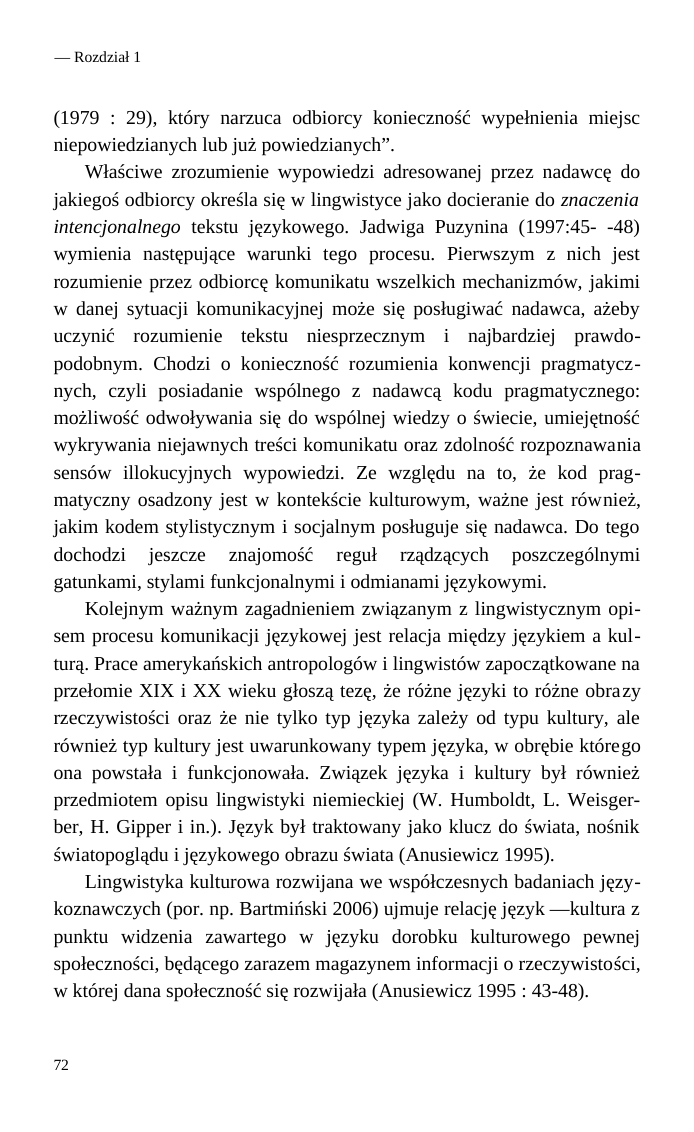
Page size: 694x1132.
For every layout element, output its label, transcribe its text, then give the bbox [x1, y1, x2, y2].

text Właściwe zrozumienie wypowiedzi adresowanej przez nadawcę do jakiegoś odbiorcy określa się w lingwistyce jako docieranie do zna­czenia intencjonalnego tekstu językowego. Jadwiga Puzynina (1997:45- -48) wymienia następujące warunki tego procesu. Pierwszym z nich jest rozumienie przez odbiorcę komunikatu wszelkich mechanizmów, jakimi w danej sytuacji komunikacyjnej może się posługiwać nadawca, ażeby uczynić rozumienie tekstu niesprzecznym i najbardziej prawdo­podobnym. Chodzi o konieczność rozumienia konwencji pragmatycz­nych, czyli posiadanie wspólnego z nadawcą kodu pragmatycznego: możliwość odwoływania się do wspólnej wiedzy o świecie, umiejętność wykrywania niejawnych treści komunikatu oraz zdolność rozpoznawa­nia sensów illokucyjnych wypowiedzi. Ze względu na to, że kod prag­matyczny osadzony jest w kontekście kulturowym, ważne jest rów­nież, jakim kodem stylistycznym i socjalnym posługuje się nadawca. Do tego dochodzi jeszcze znajomość reguł rządzących poszczególnymi gatunkami, stylami funkcjonalnymi i odmianami językowymi. [53, 160, 641, 593]
text Kolejnym ważnym zagadnieniem związanym z lingwistycznym opi­sem procesu komunikacji językowej jest relacja między językiem a kul­turą. Prace amerykańskich antropologów i lingwistów zapoczątkowane na przełomie XIX i XX wieku głoszą tezę, że różne języki to różne obra­zy rzeczywistości oraz że nie tylko typ języka zależy od typu kultury, ale również typ kultury jest uwarunkowany typem języka, w obrębie które­go ona powstała i funkcjonowała. Związek języka i kultury był również przedmiotem opisu lingwistyki niemieckiej (W. Humboldt, L. Weisger- ber, H. Gipper i in.). Język był traktowany jako klucz do świata, nośnik światopoglądu i językowego obrazu świata (Anusiewicz 1995). [53, 597, 641, 866]
text — Rozdział 1 [54, 48, 147, 66]
text Lingwistyka kulturowa rozwijana we współczesnych badaniach języ­koznawczych (por. np. Bartmiński 2006) ujmuje relację język —kultura z punktu widzenia zawartego w języku dorobku kulturowego pewnej społeczności, będącego zarazem magazynem informacji o rzeczywisto­ści, w której dana społeczność się rozwijała (Anusiewicz 1995 : 43-48). [53, 870, 641, 1002]
text 72 [53, 1056, 75, 1074]
text (1979 : 29), który narzuca odbiorcy konieczność wypełnienia miejsc niepowiedzianych lub już powiedzianych”. [53, 106, 641, 156]
